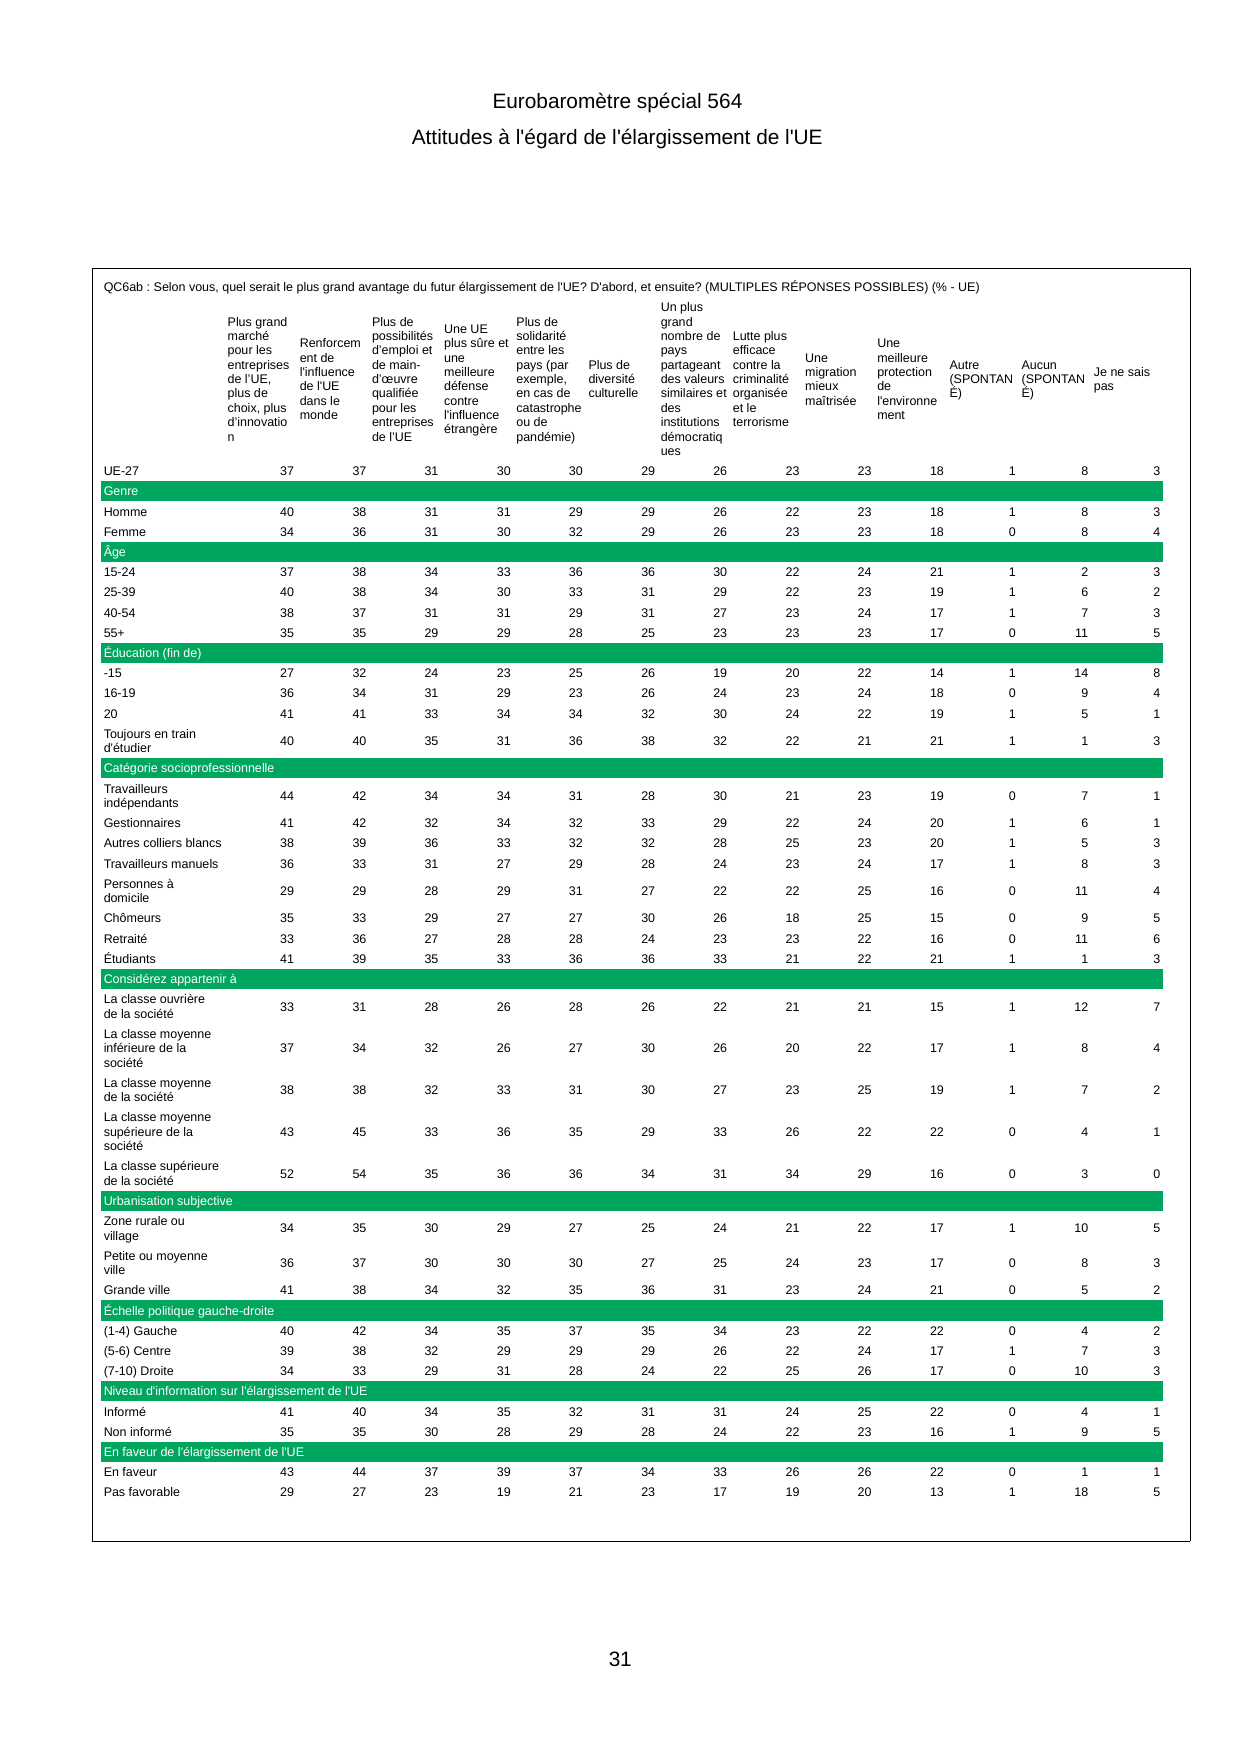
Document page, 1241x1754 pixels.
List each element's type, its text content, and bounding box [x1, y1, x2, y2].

table_cell 34 [369, 1401, 441, 1422]
table_cell 1 [1091, 813, 1163, 833]
table_cell 28 [658, 833, 730, 853]
table_cell (5-6) Centre [101, 1341, 224, 1361]
table_cell 34 [297, 1024, 369, 1073]
table_cell 27 [297, 1482, 369, 1502]
table_cell 27 [585, 874, 658, 908]
table_cell 11 [1019, 929, 1091, 949]
table_cell 31 [513, 1073, 585, 1107]
table_cell 25 [802, 874, 874, 908]
table_cell 44 [225, 779, 297, 813]
table_cell 38 [225, 1073, 297, 1107]
table_cell 19 [874, 582, 946, 602]
table_cell 26 [658, 908, 730, 928]
table_cell 30 [369, 1422, 441, 1442]
table_cell 14 [1019, 663, 1091, 683]
table_cell 4 [1091, 874, 1163, 908]
table_cell 21 [874, 562, 946, 582]
table_cell 42 [297, 813, 369, 833]
table_cell 40 [225, 724, 297, 758]
table_cell 31 [658, 1156, 730, 1191]
table_cell 29 [513, 1422, 585, 1442]
table_cell 35 [225, 1422, 297, 1442]
table_cell Genre [101, 481, 1163, 501]
table_cell 3 [1091, 603, 1163, 623]
table_cell 18 [874, 461, 946, 481]
table_cell 1 [946, 724, 1018, 758]
table_cell 3 [1091, 1341, 1163, 1361]
table_cell 0 [946, 1401, 1018, 1422]
table_cell 22 [802, 929, 874, 949]
table_cell 39 [441, 1462, 513, 1482]
table_cell Une migration mieux maîtrisée [802, 297, 874, 461]
table_cell 23 [513, 683, 585, 703]
table_cell 29 [441, 1341, 513, 1361]
table_cell Personnes à domicile [101, 874, 224, 908]
table_cell 54 [297, 1156, 369, 1191]
table_cell 0 [946, 1361, 1018, 1381]
table_cell 44 [297, 1462, 369, 1482]
table_cell 30 [658, 704, 730, 724]
table_cell 29 [585, 501, 658, 522]
table_cell 29 [441, 874, 513, 908]
table_cell 43 [225, 1107, 297, 1156]
table_cell Gestionnaires [101, 813, 224, 833]
table_cell Échelle politique gauche-droite [101, 1300, 1163, 1321]
table_cell 22 [802, 1107, 874, 1156]
table_cell 22 [802, 1211, 874, 1246]
table_cell 20 [802, 1482, 874, 1502]
table_cell 26 [441, 989, 513, 1024]
table_cell 27 [441, 908, 513, 928]
table_cell 27 [441, 854, 513, 874]
table_cell Aucun (SPONTANÉ) [1019, 297, 1091, 461]
table_cell 18 [874, 501, 946, 522]
table_cell 38 [225, 603, 297, 623]
table_cell 35 [369, 949, 441, 969]
table_cell 1 [946, 813, 1018, 833]
table_cell 8 [1019, 522, 1091, 542]
table_cell Lutte plus efficace contre la criminalité organisée et le terrorisme [730, 297, 802, 461]
table_cell 3 [1091, 461, 1163, 481]
table_cell 31 [658, 1280, 730, 1300]
table_cell 26 [730, 1462, 802, 1482]
table_cell 28 [369, 874, 441, 908]
table_cell 22 [802, 949, 874, 969]
table_cell 19 [874, 1073, 946, 1107]
table_cell 32 [585, 833, 658, 853]
table_cell 3 [1091, 724, 1163, 758]
table_cell 31 [441, 603, 513, 623]
table_cell 33 [513, 582, 585, 602]
table_cell 26 [585, 683, 658, 703]
table_cell 30 [513, 461, 585, 481]
table_cell Travailleurs manuels [101, 854, 224, 874]
table_cell 4 [1091, 522, 1163, 542]
table_cell 31 [369, 603, 441, 623]
table_cell 17 [874, 1341, 946, 1361]
table_cell 45 [297, 1107, 369, 1156]
table_cell La classe supérieure de la société [101, 1156, 224, 1191]
table_cell 23 [730, 854, 802, 874]
table_cell 31 [297, 989, 369, 1024]
table_cell 33 [441, 562, 513, 582]
table_cell 33 [658, 1107, 730, 1156]
table_cell 41 [225, 949, 297, 969]
table_cell 39 [225, 1341, 297, 1361]
table_cell 26 [730, 1107, 802, 1156]
table_cell 23 [730, 929, 802, 949]
table_cell 26 [658, 501, 730, 522]
table_cell 40 [297, 1401, 369, 1422]
table_cell 38 [297, 1280, 369, 1300]
table_cell Plus de diversité culturelle [585, 297, 658, 461]
table_cell 34 [369, 1321, 441, 1341]
table_cell 1 [946, 1482, 1018, 1502]
table_cell 1 [946, 1024, 1018, 1073]
table_cell 36 [513, 1156, 585, 1191]
table_cell 42 [297, 1321, 369, 1341]
table_cell 33 [441, 1073, 513, 1107]
table_cell 52 [225, 1156, 297, 1191]
table_cell 29 [802, 1156, 874, 1191]
table_cell 4 [1091, 1024, 1163, 1073]
table_cell 3 [1091, 833, 1163, 853]
table_cell 31 [513, 874, 585, 908]
table_cell 10 [1019, 1361, 1091, 1381]
table_cell Grande ville [101, 1280, 224, 1300]
table_cell 23 [802, 1422, 874, 1442]
table_cell 32 [369, 813, 441, 833]
table_cell 34 [369, 582, 441, 602]
table_cell 33 [585, 813, 658, 833]
table_cell 22 [658, 1361, 730, 1381]
table_cell 20 [730, 1024, 802, 1073]
table_cell 40 [297, 724, 369, 758]
table_cell 29 [513, 854, 585, 874]
table_cell 7 [1019, 1341, 1091, 1361]
table_cell 23 [730, 1073, 802, 1107]
table_cell 0 [1091, 1156, 1163, 1191]
table_cell 35 [225, 908, 297, 928]
table_cell 1 [946, 461, 1018, 481]
table_cell 36 [513, 562, 585, 582]
table_cell 16 [874, 874, 946, 908]
table_cell 36 [513, 949, 585, 969]
table_cell 1 [946, 854, 1018, 874]
table_cell 24 [369, 663, 441, 683]
table_cell 0 [946, 1246, 1018, 1280]
table_cell 1 [1091, 779, 1163, 813]
table_cell 17 [874, 623, 946, 643]
table_cell Urbanisation subjective [101, 1191, 1163, 1211]
table_cell 28 [441, 929, 513, 949]
table_cell 22 [802, 1321, 874, 1341]
table_cell 34 [369, 779, 441, 813]
table_cell 30 [513, 1246, 585, 1280]
table_cell 0 [946, 683, 1018, 703]
table_cell 23 [369, 1482, 441, 1502]
table_cell 30 [441, 461, 513, 481]
table_cell 38 [297, 1341, 369, 1361]
table_cell 30 [585, 1073, 658, 1107]
table_cell Pas favorable [101, 1482, 224, 1502]
table_cell 31 [369, 501, 441, 522]
table_cell Plus grand marché pour les entreprises de l’UE, plus de choix, plus d’innovation [225, 297, 297, 461]
table_cell 34 [585, 1156, 658, 1191]
table_cell 35 [369, 724, 441, 758]
table_cell 1 [946, 501, 1018, 522]
table_cell Petite ou moyenne ville [101, 1246, 224, 1280]
table_cell 1 [946, 833, 1018, 853]
table_cell 25-39 [101, 582, 224, 602]
table_cell 22 [802, 704, 874, 724]
table_cell 30 [369, 1246, 441, 1280]
table_cell 5 [1091, 623, 1163, 643]
table_cell 39 [297, 949, 369, 969]
table_cell 1 [1091, 704, 1163, 724]
table_cell 5 [1091, 1482, 1163, 1502]
table_cell Retraité [101, 929, 224, 949]
table_cell 21 [874, 724, 946, 758]
table_cell 34 [369, 1280, 441, 1300]
table_cell 1 [946, 949, 1018, 969]
table_cell 24 [802, 854, 874, 874]
table_cell 22 [658, 989, 730, 1024]
table_cell 24 [658, 1422, 730, 1442]
table_cell 31 [585, 582, 658, 602]
table_cell 26 [802, 1361, 874, 1381]
table_cell Travailleurs indépendants [101, 779, 224, 813]
table_cell 37 [225, 562, 297, 582]
table_cell 5 [1019, 704, 1091, 724]
table_cell Âge [101, 542, 1163, 562]
table_cell 29 [585, 522, 658, 542]
table_cell 29 [369, 1361, 441, 1381]
table_cell 8 [1091, 663, 1163, 683]
table_cell 37 [225, 1024, 297, 1073]
table_cell 33 [297, 1361, 369, 1381]
table_cell 27 [658, 603, 730, 623]
table_cell 8 [1019, 854, 1091, 874]
table_cell 22 [730, 1341, 802, 1361]
table_cell 30 [441, 1246, 513, 1280]
table_cell 15-24 [101, 562, 224, 582]
table_cell 0 [946, 779, 1018, 813]
table_cell 12 [1019, 989, 1091, 1024]
table_cell 41 [225, 1280, 297, 1300]
table_cell 21 [513, 1482, 585, 1502]
table_cell Renforcement de l'influence de l'UE dans le monde [297, 297, 369, 461]
table_cell 40 [225, 1321, 297, 1341]
table_cell 42 [297, 779, 369, 813]
table_cell 0 [946, 1280, 1018, 1300]
table_cell La classe moyenne inférieure de la société [101, 1024, 224, 1073]
table_cell 34 [441, 813, 513, 833]
table_cell 24 [802, 603, 874, 623]
table_cell 23 [802, 461, 874, 481]
table_cell 31 [441, 724, 513, 758]
table_cell 25 [585, 623, 658, 643]
table_cell 21 [874, 949, 946, 969]
table_cell 35 [297, 623, 369, 643]
table_cell 3 [1091, 1361, 1163, 1381]
table_cell 23 [730, 683, 802, 703]
table_cell 23 [802, 833, 874, 853]
table_cell 28 [585, 779, 658, 813]
table_cell Niveau d'information sur l'élargissement de l'UE [101, 1381, 1163, 1401]
table_cell 35 [441, 1401, 513, 1422]
table_cell 29 [441, 623, 513, 643]
table_cell En faveur de l'élargissement de l'UE [101, 1442, 1163, 1462]
table_cell 0 [946, 1462, 1018, 1482]
table_cell 34 [225, 1361, 297, 1381]
table_cell La classe moyenne de la société [101, 1073, 224, 1107]
table_cell La classe moyenne supérieure de la société [101, 1107, 224, 1156]
table_cell 36 [225, 683, 297, 703]
table_cell Femme [101, 522, 224, 542]
table_cell 31 [585, 603, 658, 623]
table_cell 27 [513, 908, 585, 928]
table_cell 23 [441, 663, 513, 683]
table_cell 7 [1019, 1073, 1091, 1107]
table_cell 7 [1019, 779, 1091, 813]
table_cell 25 [585, 1211, 658, 1246]
table_cell 31 [585, 1401, 658, 1422]
table_cell 26 [658, 461, 730, 481]
table_cell 24 [658, 683, 730, 703]
table_cell 35 [441, 1321, 513, 1341]
table_cell 2 [1091, 1073, 1163, 1107]
table_cell (1-4) Gauche [101, 1321, 224, 1341]
table_cell 23 [730, 1280, 802, 1300]
table_cell 29 [585, 461, 658, 481]
table_cell 1 [1019, 1462, 1091, 1482]
table_cell 24 [730, 1246, 802, 1280]
table_cell 23 [730, 603, 802, 623]
table_cell 37 [297, 461, 369, 481]
table_cell 31 [369, 683, 441, 703]
table_cell 3 [1091, 854, 1163, 874]
table_cell 32 [297, 663, 369, 683]
table_cell 24 [730, 1401, 802, 1422]
table_cell 20 [874, 833, 946, 853]
table_cell 35 [297, 1422, 369, 1442]
table_cell 17 [874, 603, 946, 623]
table_cell 6 [1019, 813, 1091, 833]
table_cell 5 [1019, 1280, 1091, 1300]
table_cell Toujours en train d'étudier [101, 724, 224, 758]
table_cell 23 [730, 623, 802, 643]
table_cell 23 [802, 1246, 874, 1280]
table_cell 23 [730, 1321, 802, 1341]
table_cell 38 [297, 562, 369, 582]
table_cell Autres colliers blancs [101, 833, 224, 853]
table_cell 28 [513, 929, 585, 949]
table_cell 30 [441, 522, 513, 542]
table_cell 29 [513, 603, 585, 623]
table_cell 38 [297, 582, 369, 602]
table_cell Considérez appartenir à [101, 969, 1163, 989]
table_cell 9 [1019, 683, 1091, 703]
table_cell 19 [441, 1482, 513, 1502]
table_cell 34 [730, 1156, 802, 1191]
table_cell 22 [730, 1422, 802, 1442]
table_cell 29 [441, 683, 513, 703]
table_cell 17 [874, 1246, 946, 1280]
table_cell 31 [441, 501, 513, 522]
table_cell 25 [513, 663, 585, 683]
table_cell 38 [225, 833, 297, 853]
table_cell 37 [513, 1321, 585, 1341]
table_cell 14 [874, 663, 946, 683]
table_cell 29 [658, 813, 730, 833]
table_cell 22 [730, 724, 802, 758]
table_cell 16 [874, 1156, 946, 1191]
table_cell 0 [946, 1321, 1018, 1341]
table_cell 32 [513, 522, 585, 542]
table_cell 24 [585, 1361, 658, 1381]
table_cell 0 [946, 874, 1018, 908]
table_cell 2 [1019, 562, 1091, 582]
table_cell 33 [658, 949, 730, 969]
table_cell 27 [513, 1024, 585, 1073]
table_cell 24 [585, 929, 658, 949]
table_cell 34 [513, 704, 585, 724]
table_cell 20 [874, 813, 946, 833]
table_cell 34 [225, 1211, 297, 1246]
table_cell 3 [1091, 562, 1163, 582]
table_cell 22 [874, 1462, 946, 1482]
table_cell 22 [730, 562, 802, 582]
table_cell 15 [874, 908, 946, 928]
table_cell 25 [730, 833, 802, 853]
table_cell 26 [585, 989, 658, 1024]
table_cell 30 [441, 582, 513, 602]
table_cell 28 [513, 623, 585, 643]
table_cell 23 [802, 522, 874, 542]
table_cell 30 [585, 908, 658, 928]
table_cell 10 [1019, 1211, 1091, 1246]
table_cell 23 [802, 623, 874, 643]
table_cell 33 [297, 908, 369, 928]
table_cell [101, 297, 224, 461]
table_cell 26 [441, 1024, 513, 1073]
table_cell 1 [1019, 949, 1091, 969]
table_cell 32 [369, 1341, 441, 1361]
table_cell 7 [1091, 989, 1163, 1024]
table_cell 30 [658, 562, 730, 582]
table_cell 1 [946, 1211, 1018, 1246]
table_cell 22 [802, 663, 874, 683]
table_cell 0 [946, 623, 1018, 643]
table_cell 28 [585, 854, 658, 874]
table_cell 22 [730, 874, 802, 908]
table_cell 28 [369, 989, 441, 1024]
table_cell 18 [874, 522, 946, 542]
table_cell 29 [369, 908, 441, 928]
table_cell 18 [874, 683, 946, 703]
table_cell 55+ [101, 623, 224, 643]
table_cell 8 [1019, 1246, 1091, 1280]
table_cell 0 [946, 908, 1018, 928]
table_cell 31 [369, 522, 441, 542]
table_cell 28 [441, 1422, 513, 1442]
table_cell 37 [225, 461, 297, 481]
table_cell 33 [297, 854, 369, 874]
table_cell 20 [730, 663, 802, 683]
table_cell 26 [658, 1024, 730, 1073]
table_cell Homme [101, 501, 224, 522]
table_cell 1 [946, 582, 1018, 602]
table_cell Étudiants [101, 949, 224, 969]
table_cell 34 [441, 779, 513, 813]
table_cell 4 [1091, 683, 1163, 703]
table_cell Autre (SPONTANÉ) [946, 297, 1018, 461]
table_cell 0 [946, 522, 1018, 542]
table_cell 25 [802, 1073, 874, 1107]
table_cell Zone rurale ou village [101, 1211, 224, 1246]
table_cell 31 [658, 1401, 730, 1422]
table_cell 32 [513, 833, 585, 853]
table_cell 22 [730, 501, 802, 522]
table_cell 29 [225, 874, 297, 908]
table_cell 31 [369, 461, 441, 481]
table_cell 4 [1019, 1401, 1091, 1422]
table_cell 29 [369, 623, 441, 643]
table_cell 3 [1019, 1156, 1091, 1191]
table_cell 35 [225, 623, 297, 643]
table_cell 9 [1019, 908, 1091, 928]
table_cell 4 [1019, 1321, 1091, 1341]
table_cell 36 [585, 562, 658, 582]
table_cell 27 [225, 663, 297, 683]
table_cell 28 [513, 1361, 585, 1381]
table_cell 34 [585, 1462, 658, 1482]
table_cell 23 [802, 779, 874, 813]
table_cell 2 [1091, 1280, 1163, 1300]
table_cell 29 [585, 1341, 658, 1361]
table_cell 3 [1091, 501, 1163, 522]
table_cell 7 [1019, 603, 1091, 623]
table_cell 19 [730, 1482, 802, 1502]
table_cell 4 [1019, 1107, 1091, 1156]
table_cell 30 [585, 1024, 658, 1073]
table_cell 1 [946, 562, 1018, 582]
table_cell 6 [1091, 929, 1163, 949]
table_cell 8 [1019, 501, 1091, 522]
table_cell Je ne sais pas [1091, 297, 1163, 461]
table_cell 11 [1019, 874, 1091, 908]
table_cell 17 [874, 1361, 946, 1381]
table_cell 41 [225, 1401, 297, 1422]
table_cell 26 [585, 663, 658, 683]
table_cell 11 [1019, 623, 1091, 643]
table_cell 8 [1019, 461, 1091, 481]
table_cell 2 [1091, 582, 1163, 602]
table_cell 33 [441, 833, 513, 853]
table_cell 23 [585, 1482, 658, 1502]
table_cell 29 [297, 874, 369, 908]
table_cell 22 [874, 1321, 946, 1341]
table_cell 1 [1091, 1401, 1163, 1422]
table_cell 17 [658, 1482, 730, 1502]
table_cell 36 [585, 1280, 658, 1300]
table_cell 40 [225, 501, 297, 522]
table_cell 33 [369, 704, 441, 724]
table_cell Catégorie socioprofessionnelle [101, 758, 1163, 778]
table_cell 34 [441, 704, 513, 724]
table_cell 24 [802, 1280, 874, 1300]
table_cell 33 [369, 1107, 441, 1156]
table_cell 29 [585, 1107, 658, 1156]
table_cell 31 [513, 779, 585, 813]
table_cell Non informé [101, 1422, 224, 1442]
table_cell 36 [297, 929, 369, 949]
table_cell 36 [441, 1156, 513, 1191]
table_cell 22 [874, 1107, 946, 1156]
table_cell 24 [802, 813, 874, 833]
table_cell 27 [513, 1211, 585, 1246]
table_cell 5 [1019, 833, 1091, 853]
table_cell 24 [658, 854, 730, 874]
table_cell 26 [802, 1462, 874, 1482]
table_cell Éducation (fin de) [101, 643, 1163, 663]
table_cell 0 [946, 1107, 1018, 1156]
table_cell 22 [802, 1024, 874, 1073]
table_cell 32 [513, 813, 585, 833]
table_cell 29 [441, 1211, 513, 1246]
table_cell 23 [730, 522, 802, 542]
table_cell 35 [297, 1211, 369, 1246]
table_cell 27 [658, 1073, 730, 1107]
table_cell 41 [297, 704, 369, 724]
table_cell 24 [802, 562, 874, 582]
table_cell 1 [946, 1422, 1018, 1442]
table_cell 0 [946, 1156, 1018, 1191]
table_cell 36 [369, 833, 441, 853]
table_cell 33 [658, 1462, 730, 1482]
table_cell 22 [874, 1401, 946, 1422]
table_cell 8 [1019, 1024, 1091, 1073]
table_cell (7-10) Droite [101, 1361, 224, 1381]
table_cell 19 [658, 663, 730, 683]
table_cell 16-19 [101, 683, 224, 703]
table_cell 22 [730, 582, 802, 602]
table_cell 37 [297, 603, 369, 623]
table_cell 27 [585, 1246, 658, 1280]
table_cell 35 [513, 1280, 585, 1300]
table_cell 36 [585, 949, 658, 969]
table_cell 32 [585, 704, 658, 724]
table_cell 34 [658, 1321, 730, 1341]
table_cell 43 [225, 1462, 297, 1482]
table_cell 37 [513, 1462, 585, 1482]
table_cell 25 [658, 1246, 730, 1280]
table_cell 38 [585, 724, 658, 758]
table_cell 21 [730, 779, 802, 813]
table_cell 1 [946, 704, 1018, 724]
table_cell 23 [802, 582, 874, 602]
table_cell 26 [658, 522, 730, 542]
table_cell 25 [730, 1361, 802, 1381]
table_cell Plus de possibilités d’emploi et de main-d’œuvre qualifiée pour les entreprises de l’UE [369, 297, 441, 461]
table_cell 32 [441, 1280, 513, 1300]
table_cell 1 [946, 1073, 1018, 1107]
table_cell 21 [730, 989, 802, 1024]
table_cell 3 [1091, 1246, 1163, 1280]
table_cell En faveur [101, 1462, 224, 1482]
table_cell 21 [730, 1211, 802, 1246]
table_cell 32 [658, 724, 730, 758]
table_cell 1 [1091, 1107, 1163, 1156]
table_cell 36 [441, 1107, 513, 1156]
table_cell 37 [369, 1462, 441, 1482]
table_cell Une meilleure protection de l'environnement [874, 297, 946, 461]
table_cell 21 [802, 989, 874, 1024]
table_cell 31 [369, 854, 441, 874]
table_cell 1 [946, 989, 1018, 1024]
table_cell 2 [1091, 1321, 1163, 1341]
table_cell Plus de solidarité entre les pays (par exemple, en cas de catastrophe ou de pandémie) [513, 297, 585, 461]
table_cell 29 [658, 582, 730, 602]
table_cell 22 [730, 813, 802, 833]
table_cell 16 [874, 929, 946, 949]
table_cell La classe ouvrière de la société [101, 989, 224, 1024]
table_cell 32 [369, 1024, 441, 1073]
table_cell 21 [874, 1280, 946, 1300]
table_cell UE-27 [101, 461, 224, 481]
table_cell Un plus grand nombre de pays partageant des valeurs similaires et des institutions démocratiques [658, 297, 730, 461]
table_cell 19 [874, 779, 946, 813]
table_cell 36 [513, 724, 585, 758]
table_cell 24 [802, 683, 874, 703]
table_cell 30 [369, 1211, 441, 1246]
table_cell 17 [874, 1211, 946, 1246]
table_cell 30 [658, 779, 730, 813]
table_cell 32 [513, 1401, 585, 1422]
table_cell 16 [874, 1422, 946, 1442]
table_cell 26 [658, 1341, 730, 1361]
table_cell 35 [513, 1107, 585, 1156]
table_cell 28 [513, 989, 585, 1024]
table_cell 1 [946, 663, 1018, 683]
table_cell 22 [658, 874, 730, 908]
table_cell 31 [441, 1361, 513, 1381]
table_cell 35 [369, 1156, 441, 1191]
table_cell 3 [1091, 949, 1163, 969]
table_cell 38 [297, 1073, 369, 1107]
table_cell 34 [297, 683, 369, 703]
table_cell 13 [874, 1482, 946, 1502]
table_cell 18 [730, 908, 802, 928]
table_cell 1 [946, 603, 1018, 623]
table_cell Informé [101, 1401, 224, 1422]
table_cell 29 [513, 1341, 585, 1361]
table_cell 34 [369, 562, 441, 582]
table_cell 25 [802, 1401, 874, 1422]
table_cell 41 [225, 704, 297, 724]
table_cell Une UE plus sûre et une meilleure défense contre l'influence étrangère [441, 297, 513, 461]
table_cell 5 [1091, 908, 1163, 928]
table_cell -15 [101, 663, 224, 683]
table_cell 17 [874, 1024, 946, 1073]
table_cell 33 [225, 989, 297, 1024]
table_cell 36 [225, 854, 297, 874]
table_cell 19 [874, 704, 946, 724]
table_cell 0 [946, 929, 1018, 949]
table_cell 36 [225, 1246, 297, 1280]
table_cell 40 [225, 582, 297, 602]
table_cell 15 [874, 989, 946, 1024]
table_cell 23 [658, 623, 730, 643]
table_cell 38 [297, 501, 369, 522]
table_cell 35 [585, 1321, 658, 1341]
table_cell 18 [1019, 1482, 1091, 1502]
table_cell 39 [297, 833, 369, 853]
table_cell 24 [802, 1341, 874, 1361]
table_cell 25 [802, 908, 874, 928]
table_cell 9 [1019, 1422, 1091, 1442]
table_cell 1 [1091, 1462, 1163, 1482]
table_cell 36 [297, 522, 369, 542]
table_cell 37 [297, 1246, 369, 1280]
table_cell 21 [730, 949, 802, 969]
table_cell 1 [1019, 724, 1091, 758]
table_cell 32 [369, 1073, 441, 1107]
table_cell 5 [1091, 1211, 1163, 1246]
table_cell 5 [1091, 1422, 1163, 1442]
table_cell 23 [658, 929, 730, 949]
table_cell 24 [658, 1211, 730, 1246]
table_cell 34 [225, 522, 297, 542]
table_cell 29 [225, 1482, 297, 1502]
table_header QC6ab : Selon vous, quel serait le plus grand avantage du futur élargissement de l'UE? D'abord, et ensuite? (MULTIPLES RÉPONSES POSSIBLES) (% - UE) [101, 277, 1163, 297]
table_cell 41 [225, 813, 297, 833]
table_cell 24 [730, 704, 802, 724]
table_cell 6 [1019, 582, 1091, 602]
table_cell 40-54 [101, 603, 224, 623]
table_cell 33 [441, 949, 513, 969]
table_cell 33 [225, 929, 297, 949]
table_cell 17 [874, 854, 946, 874]
table_cell Chômeurs [101, 908, 224, 928]
table_cell 29 [513, 501, 585, 522]
table_cell 21 [802, 724, 874, 758]
table_cell 23 [730, 461, 802, 481]
table_cell 27 [369, 929, 441, 949]
table_cell 23 [802, 501, 874, 522]
table_cell 20 [101, 704, 224, 724]
table_cell 1 [946, 1341, 1018, 1361]
table_cell 28 [585, 1422, 658, 1442]
